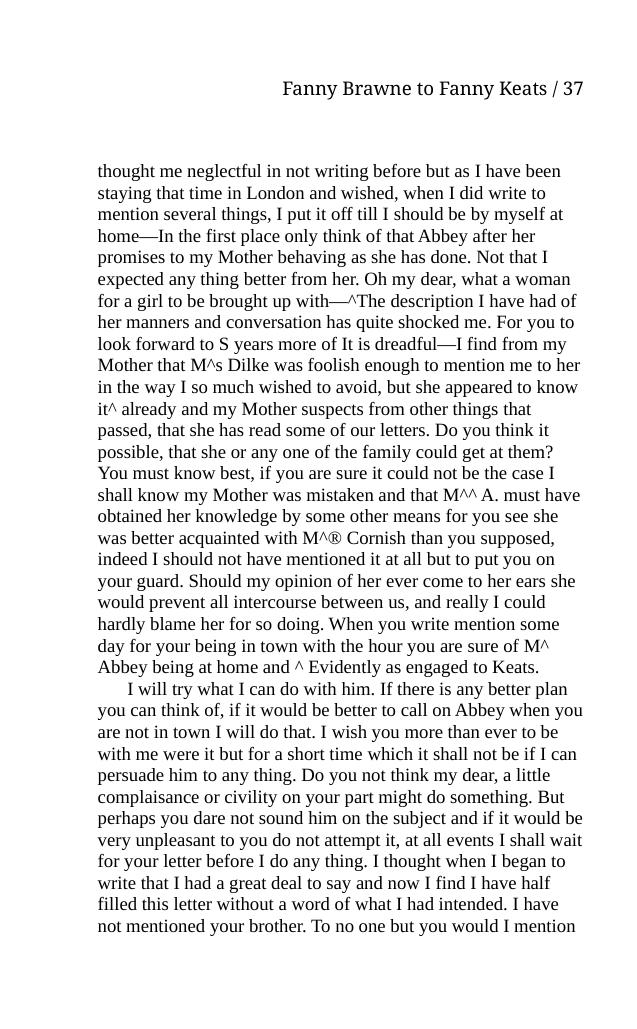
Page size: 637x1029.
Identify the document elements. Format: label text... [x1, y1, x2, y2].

text I will try what I can do with him. If there is any better plan you can think of, if it would be better to call on Abbey when you are not in town I will do that. I wish you more than ever to be with me were it but for a short time which it shall not be if I can persuade him to any thing. Do you not think my dear, a little complaisance or civility on your part might do something. But perhaps you dare not sound him on the subject and if it would be very unpleasant to you do not attempt it, at all events I shall wait for your letter before I do any thing. I thought when I began to write that I had a great deal to say and now I find I have half filled this letter without a word of what I had intended. I have not mentioned your brother. To no one but you would I mention [97, 678, 583, 936]
text thought me neglectful in not writing before but as I have been staying that time in London and wished, when I did write to mention several things, I put it off till I should be by myself at home—In the first place only think of that Abbey after her promises to my Mother behaving as she has done. Not that I expected any thing better from her. Oh my dear, what a woman for a girl to be brought up with—^The description I have had of her manners and conversation has quite shocked me. For you to look forward to S years more of It is dreadful—I find from my Mother that M^s Dilke was foolish enough to mention me to her in the way I so much wished to avoid, but she appeared to know it^ already and my Mother suspects from other things that passed, that she has read some of our letters. Do you think it possible, that she or any one of the family could get at them? You must know best, if you are sure it could not be the case I shall know my Mother was mistaken and that M^^ A. must have obtained her knowledge by some other means for you see she was better acquainted with M^® Cornish than you supposed, indeed I should not have mentioned it at all but to put you on your guard. Should my opinion of her ever come to her ears she would prevent all intercourse between us, and really I could hardly blame her for so doing. When you write mention some day for your being in town with the hour you are sure of M^ Abbey being at home and ^ Evidently as engaged to Keats. [97, 160, 583, 678]
